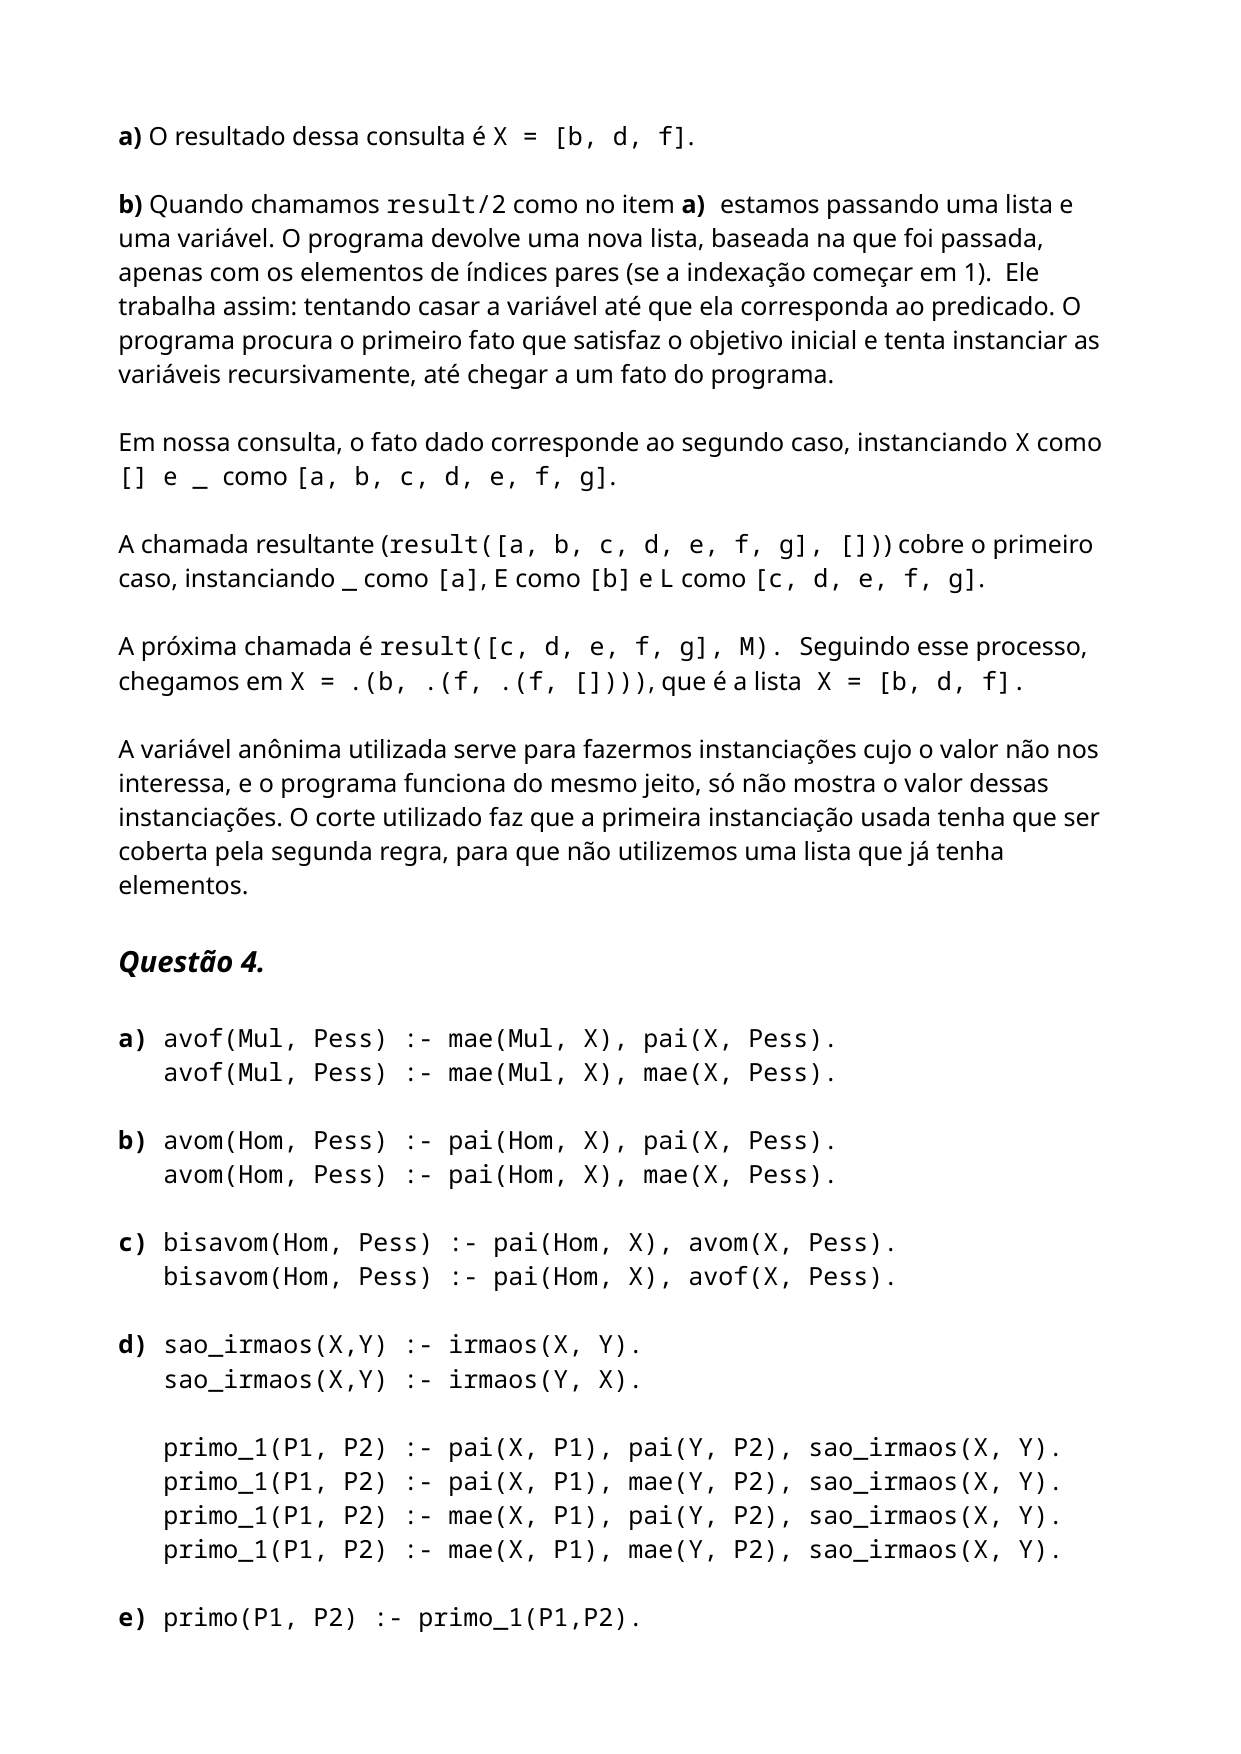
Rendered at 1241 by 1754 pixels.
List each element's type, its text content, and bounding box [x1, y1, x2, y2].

text primo_1(P1, P2) :- mae(X, P1), mae(Y, P2), sao_irmaos(X, Y). [118, 1532, 1122, 1566]
text c) bisavom(Hom, Pess) :- pai(Hom, X), avom(X, Pess). [118, 1225, 1122, 1259]
text b) Quando chamamos result/2 como no item a) estamos passando uma lista e uma variável. O programa devolve uma nova lista, baseada na que foi passada, apenas com os elementos de índices pares (se a indexação começar em 1). Ele trabalha assim: tentando casar a variável até que ela corresponda ao predicado. O programa procura o primeiro fato que satisfaz o objetivo inicial e tenta instanciar as variáveis recursivamente, até chegar a um fato do programa. [118, 186, 1122, 391]
text primo_1(P1, P2) :- pai(X, P1), mae(Y, P2), sao_irmaos(X, Y). [118, 1463, 1122, 1497]
text A chamada resultante (result([a, b, c, d, e, f, g], [])) cobre o primeiro caso, instanciando _ como [a], E como [b] e L como [c, d, e, f, g]. [118, 527, 1122, 595]
text b) avom(Hom, Pess) :- pai(Hom, X), pai(X, Pess). [118, 1123, 1122, 1157]
text d) sao_irmaos(X,Y) :- irmaos(X, Y). [118, 1327, 1122, 1361]
text avom(Hom, Pess) :- pai(Hom, X), mae(X, Pess). [118, 1157, 1122, 1191]
text Questão 4. [118, 941, 1122, 981]
text Em nossa consulta, o fato dado corresponde ao segundo caso, instanciando X como [] e _ como [a, b, c, d, e, f, g]. [118, 425, 1122, 493]
text avof(Mul, Pess) :- mae(Mul, X), mae(X, Pess). [118, 1055, 1122, 1089]
text a) O resultado dessa consulta é X = [b, d, f]. [118, 118, 1122, 152]
text e) primo(P1, P2) :- primo_1(P1,P2). [118, 1600, 1122, 1634]
text A próxima chamada é result([c, d, e, f, g], M). Seguindo esse processo, chegamos em X = .(b, .(f, .(f, []))), que é a lista X = [b, d, f]. [118, 629, 1122, 697]
text primo_1(P1, P2) :- mae(X, P1), pai(Y, P2), sao_irmaos(X, Y). [118, 1497, 1122, 1532]
text bisavom(Hom, Pess) :- pai(Hom, X), avof(X, Pess). [118, 1259, 1122, 1293]
text a) avof(Mul, Pess) :- mae(Mul, X), pai(X, Pess). [118, 1021, 1122, 1055]
text primo_1(P1, P2) :- pai(X, P1), pai(Y, P2), sao_irmaos(X, Y). [118, 1429, 1122, 1463]
text sao_irmaos(X,Y) :- irmaos(Y, X). [118, 1361, 1122, 1395]
text A variável anônima utilizada serve para fazermos instanciações cujo o valor não nos interessa, e o programa funciona do mesmo jeito, só não mostra o valor dessas instanciações. O corte utilizado faz que a primeira instanciação usada tenha que ser coberta pela segunda regra, para que não utilizemos uma lista que já tenha elementos. [118, 731, 1122, 902]
